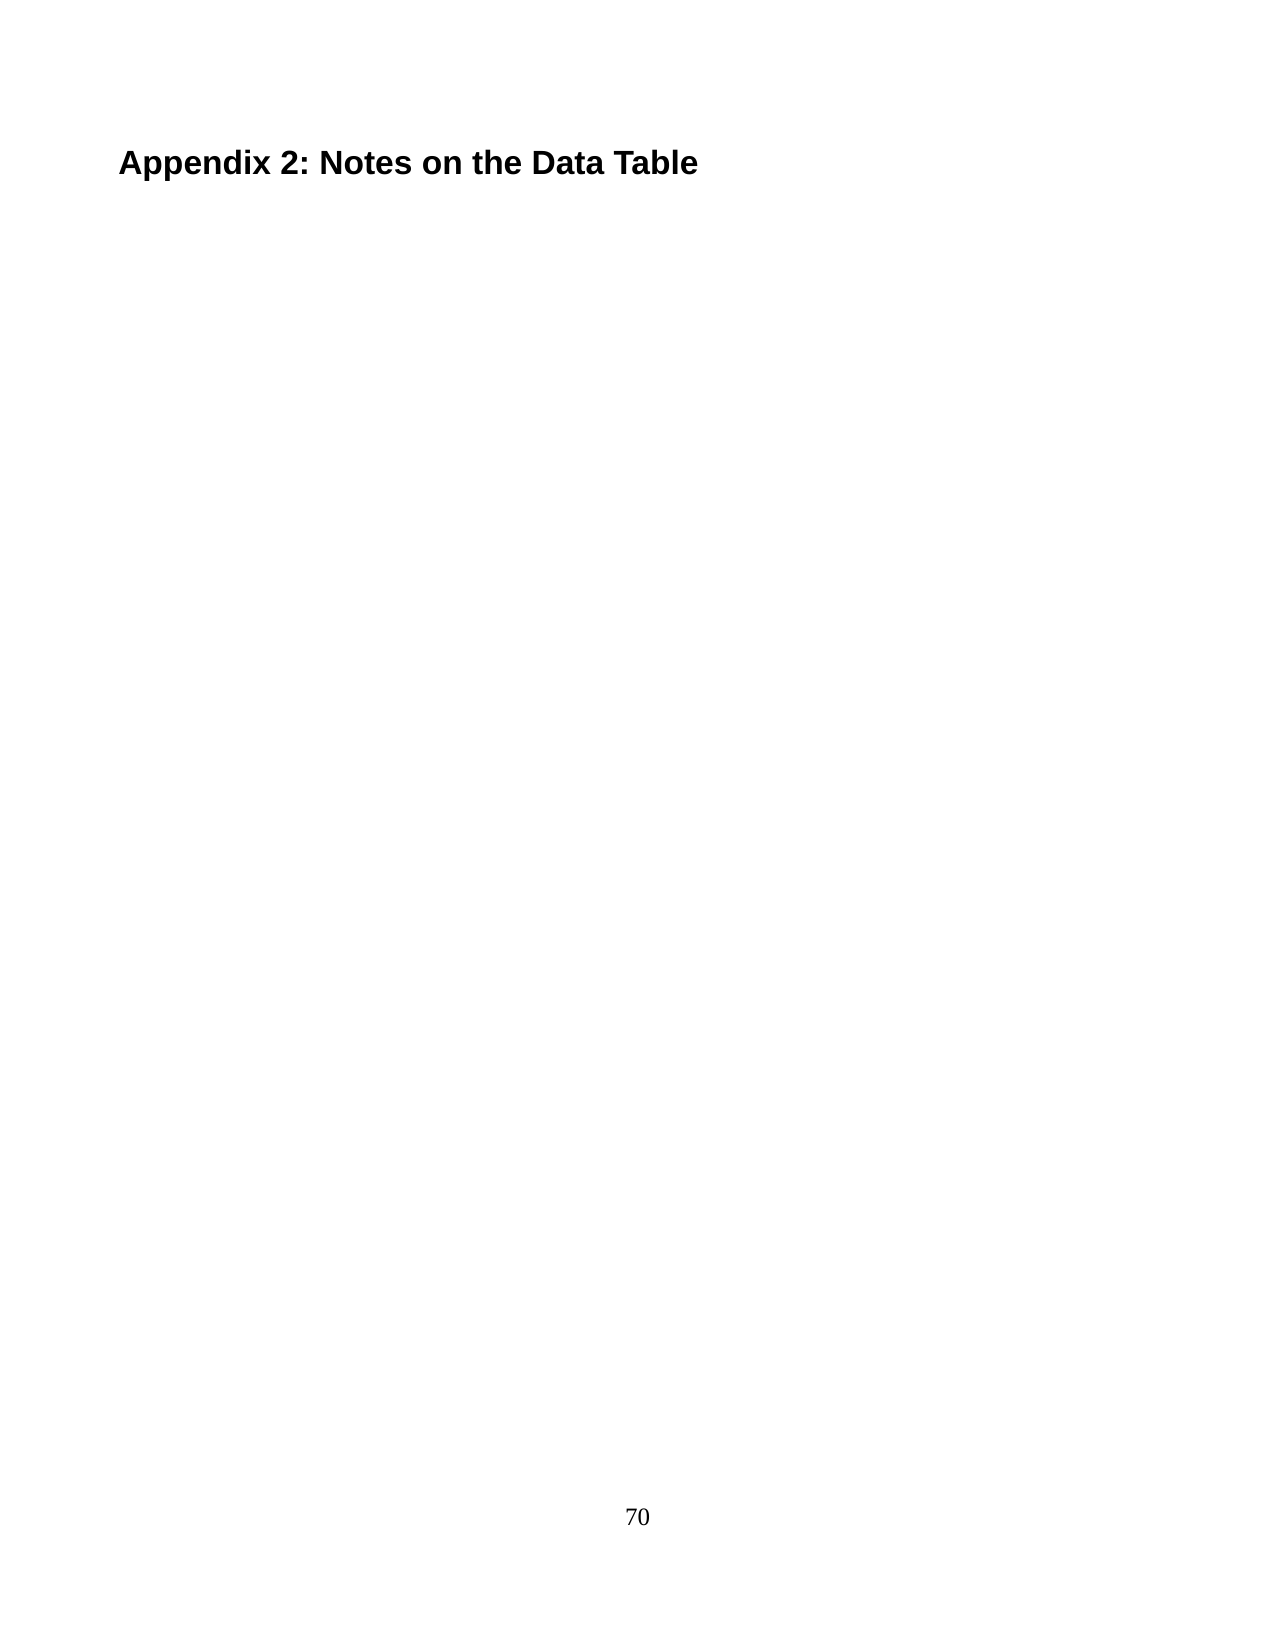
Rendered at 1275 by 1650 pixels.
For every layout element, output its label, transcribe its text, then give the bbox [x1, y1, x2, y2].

subtitle Appendix 2: Notes on the Data Table [118, 143, 1157, 182]
